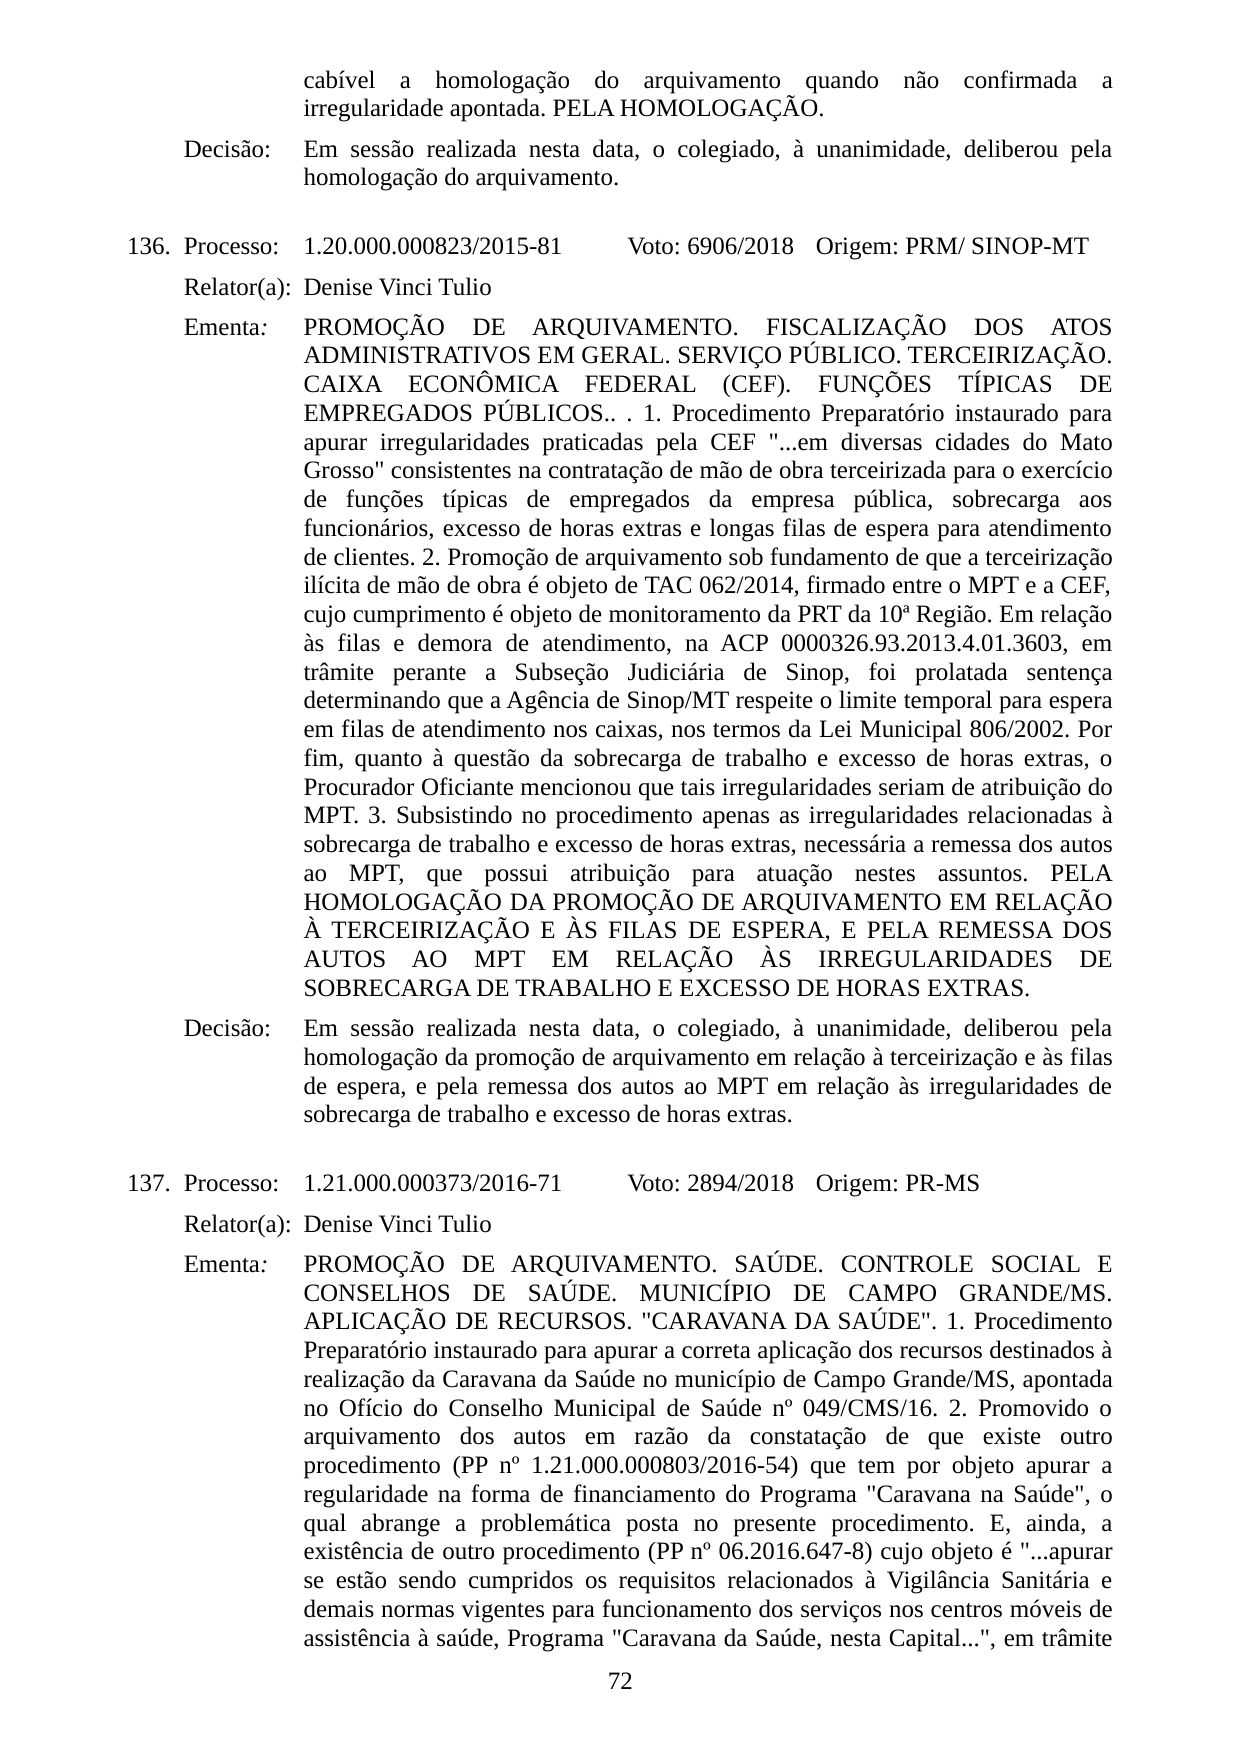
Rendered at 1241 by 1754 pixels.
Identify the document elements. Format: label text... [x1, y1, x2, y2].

table_cell [121, 1203, 178, 1243]
table_cell [121, 1008, 178, 1134]
table_cell [178, 59, 298, 128]
table_cell [121, 59, 178, 128]
table_cell Denise Vinci Tulio [298, 1203, 1119, 1243]
table_cell Denise Vinci Tulio [298, 266, 1119, 306]
table_cell Relator(a): [178, 266, 298, 306]
table_cell Ementa: [178, 306, 298, 1008]
table_cell PROMOÇÃO DE ARQUIVAMENTO. SAÚDE. CONTROLE SOCIAL E CONSELHOS DE SAÚDE. MUNICÍPIO DE CAMPO GRANDE/MS. APLICAÇÃO DE RECURSOS. "CARAVANA DA SAÚDE". 1. Procedimento Preparatório instaurado para apurar a correta aplicação dos recursos destinados à realização da Caravana da Saúde no município de Campo Grande/MS, apontada no Ofício do Conselho Municipal de Saúde nº 049/CMS/16. 2. Promovido o arquivamento dos autos em razão da constatação de que existe outro procedimento (PP nº 1.21.000.000803/2016-54) que tem por objeto apurar a regularidade na forma de financiamento do Programa "Caravana na Saúde", o qual abrange a problemática posta no presente procedimento. E, ainda, a existência de outro procedimento (PP nº 06.2016.647-8) cujo objeto é "...apurar se estão sendo cumpridos os requisitos relacionados à Vigilância Sanitária e demais normas vigentes para funcionamento dos serviços nos centros móveis de assistência à saúde, Programa "Caravana da Saúde, nesta Capital...", em trâmite [298, 1243, 1119, 1657]
table_header Voto: 2894/2018 [621, 1163, 810, 1203]
table_cell [121, 128, 178, 197]
table_header Processo: [178, 1163, 298, 1203]
table_header Processo: [178, 226, 298, 266]
table_header 1.21.000.000373/2016-71 [298, 1163, 621, 1203]
table_header 1.20.000.000823/2015-81 [298, 226, 621, 266]
table_header Origem: PRM/ SINOP-MT [810, 226, 1119, 266]
table_cell Decisão: [178, 1008, 298, 1134]
table_cell Em sessão realizada nesta data, o colegiado, à unanimidade, deliberou pela homologação do arquivamento. [298, 128, 1119, 197]
table_header Origem: PR-MS [810, 1163, 1119, 1203]
table_cell Em sessão realizada nesta data, o colegiado, à unanimidade, deliberou pela homologação da promoção de arquivamento em relação à terceirização e às filas de espera, e pela remessa dos autos ao MPT em relação às irregularidades de sobrecarga de trabalho e excesso de horas extras. [298, 1008, 1119, 1134]
table_cell [121, 266, 178, 306]
table_header 137. [121, 1163, 178, 1203]
table_cell cabível a homologação do arquivamento quando não confirmada a irregularidade apontada. PELA HOMOLOGAÇÃO. [298, 59, 1119, 128]
table_cell PROMOÇÃO DE ARQUIVAMENTO. FISCALIZAÇÃO DOS ATOS ADMINISTRATIVOS EM GERAL. SERVIÇO PÚBLICO. TERCEIRIZAÇÃO. CAIXA ECONÔMICA FEDERAL (CEF). FUNÇÕES TÍPICAS DE EMPREGADOS PÚBLICOS.. . 1. Procedimento Preparatório instaurado para apurar irregularidades praticadas pela CEF "...em diversas cidades do Mato Grosso" consistentes na contratação de mão de obra terceirizada para o exercício de funções típicas de empregados da empresa pública, sobrecarga aos funcionários, excesso de horas extras e longas filas de espera para atendimento de clientes. 2. Promoção de arquivamento sob fundamento de que a terceirização ilícita de mão de obra é objeto de TAC 062/2014, firmado entre o MPT e a CEF, cujo cumprimento é objeto de monitoramento da PRT da 10ª Região. Em relação às filas e demora de atendimento, na ACP 0000326.93.2013.4.01.3603, em trâmite perante a Subseção Judiciária de Sinop, foi prolatada sentença determinando que a Agência de Sinop/MT respeite o limite temporal para espera em filas de atendimento nos caixas, nos termos da Lei Municipal 806/2002. Por fim, quanto à questão da sobrecarga de trabalho e excesso de horas extras, o Procurador Oficiante mencionou que tais irregularidades seriam de atribuição do MPT. 3. Subsistindo no procedimento apenas as irregularidades relacionadas à sobrecarga de trabalho e excesso de horas extras, necessária a remessa dos autos ao MPT, que possui atribuição para atuação nestes assuntos. PELA HOMOLOGAÇÃO DA PROMOÇÃO DE ARQUIVAMENTO EM RELAÇÃO À TERCEIRIZAÇÃO E ÀS FILAS DE ESPERA, E PELA REMESSA DOS AUTOS AO MPT EM RELAÇÃO ÀS IRREGULARIDADES DE SOBRECARGA DE TRABALHO E EXCESSO DE HORAS EXTRAS. [298, 306, 1119, 1008]
table_cell Ementa: [178, 1243, 298, 1657]
table_cell Decisão: [178, 128, 298, 197]
table_cell [121, 306, 178, 1008]
table_cell Relator(a): [178, 1203, 298, 1243]
table_header Voto: 6906/2018 [621, 226, 810, 266]
table_header 136. [121, 226, 178, 266]
table_cell [121, 1243, 178, 1657]
